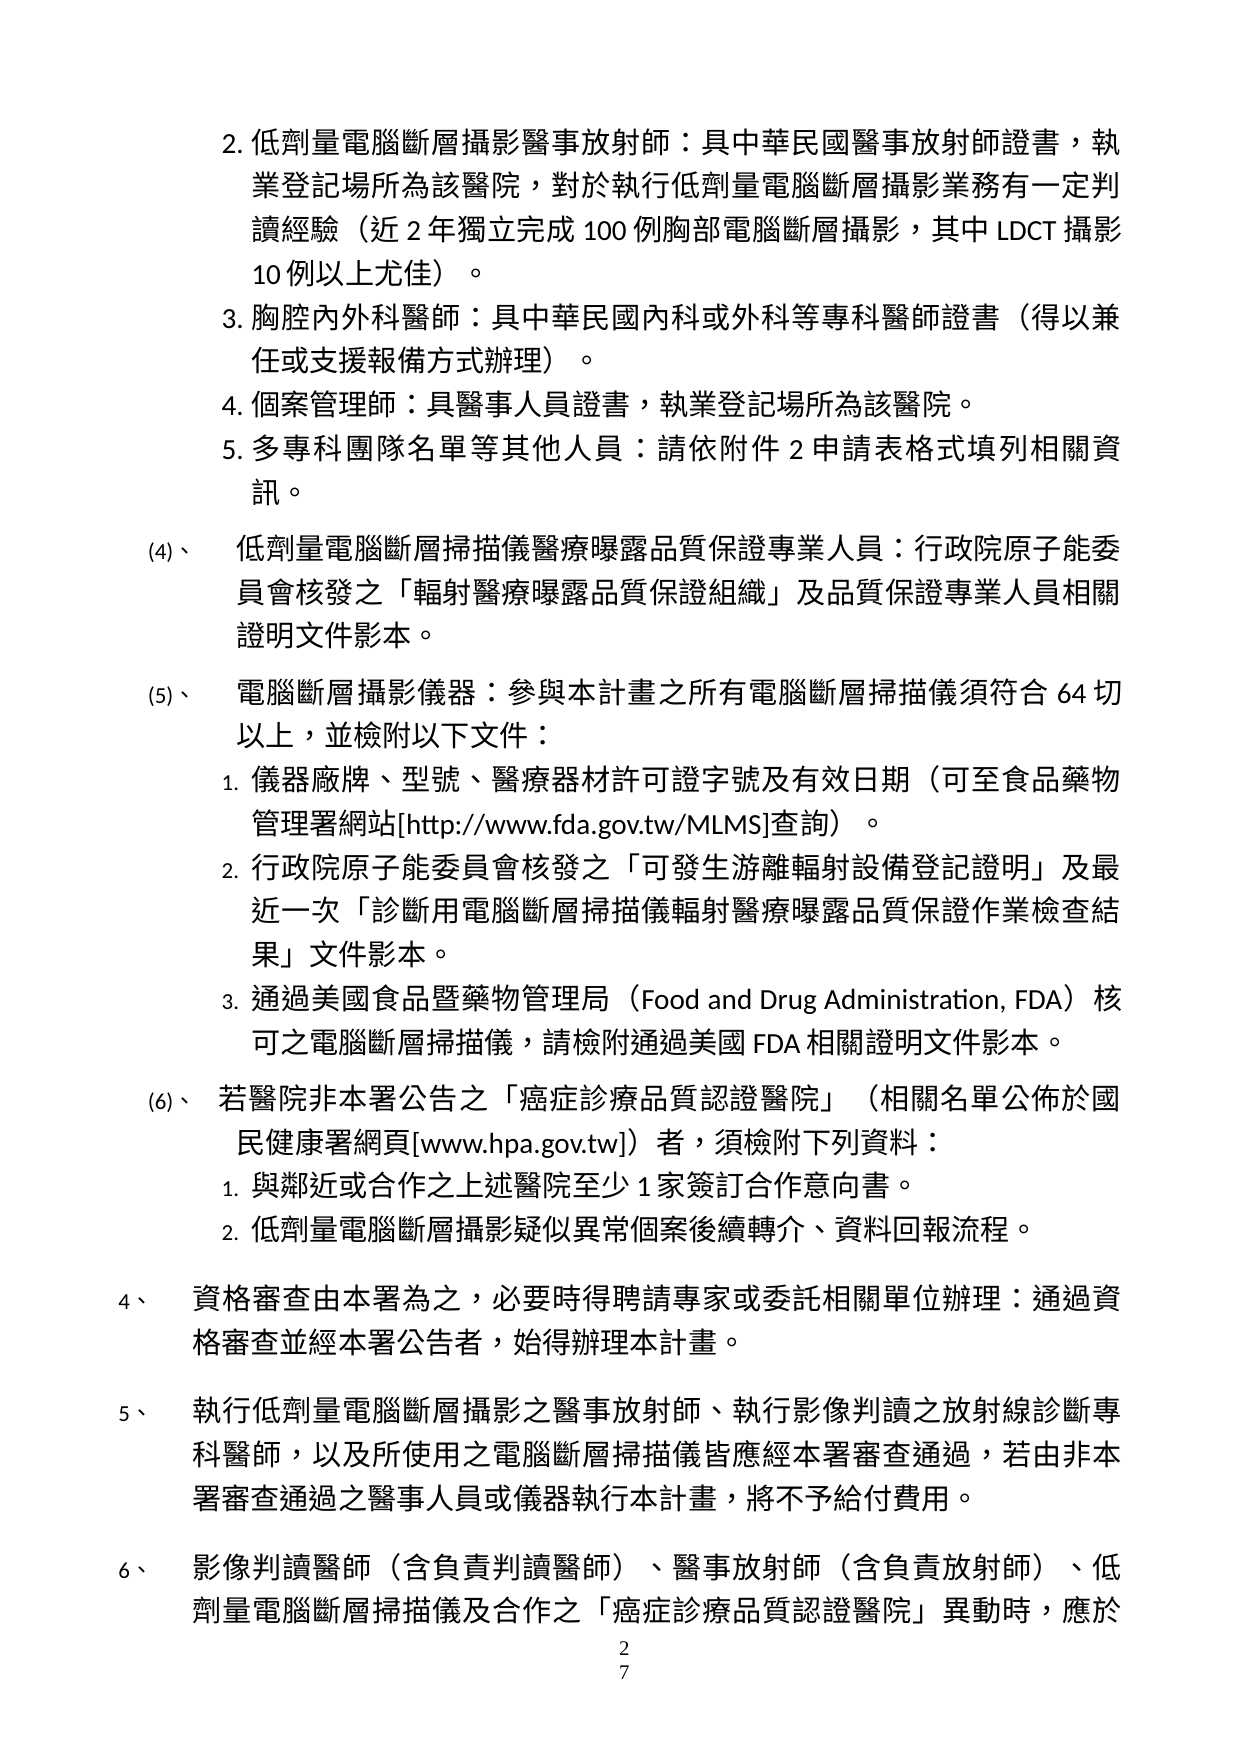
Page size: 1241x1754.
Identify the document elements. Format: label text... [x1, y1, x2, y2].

list 與鄰近或合作之上述醫院至少1家簽訂合作意向書。 [221, 1162, 1122, 1206]
list 電腦斷層攝影儀器：參與本計畫之所有電腦斷層掃描儀須符合64切以上，並檢附以下文件： [148, 668, 1122, 756]
list 若醫院非本署公告之「癌症診療品質認證醫院」（相關名單公佈於國民健康署網頁[www.hpa.gov.tw]）者，須檢附下列資料： [148, 1074, 1122, 1162]
list 個案管理師：具醫事人員證書，執業登記場所為該醫院。 [221, 381, 1122, 424]
list 儀器廠牌、型號、醫療器材許可證字號及有效日期（可至食品藥物管理署網站[http://www.fda.gov.tw/MLMS]查詢）。 [221, 756, 1122, 843]
list 胸腔內外科醫師：具中華民國內科或外科等專科醫師證書（得以兼任或支援報備方式辦理）。 [221, 293, 1122, 381]
list 影像判讀醫師（含負責判讀醫師）、醫事放射師（含負責放射師）、低劑量電腦斷層掃描儀及合作之「癌症診療品質認證醫院」異動時，應於 [118, 1543, 1122, 1631]
list 低劑量電腦斷層掃描儀醫療曝露品質保證專業人員：行政院原子能委員會核發之「輻射醫療曝露品質保證組織」及品質保證專業人員相關證明文件影本。 [148, 524, 1122, 656]
list 執行低劑量電腦斷層攝影之醫事放射師、執行影像判讀之放射線診斷專科醫師，以及所使用之電腦斷層掃描儀皆應經本署審查通過，若由非本署審查通過之醫事人員或儀器執行本計畫，將不予給付費用。 [118, 1387, 1122, 1518]
list 低劑量電腦斷層攝影醫事放射師：具中華民國醫事放射師證書，執業登記場所為該醫院，對於執行低劑量電腦斷層攝影業務有一定判讀經驗（近2年獨立完成100例胸部電腦斷層攝影，其中LDCT攝影10例以上尤佳）。 [221, 118, 1122, 293]
list 多專科團隊名單等其他人員：請依附件2申請表格式填列相關資訊。 [221, 424, 1122, 512]
list 低劑量電腦斷層攝影疑似異常個案後續轉介、資料回報流程。 [221, 1206, 1122, 1249]
list 行政院原子能委員會核發之「可發生游離輻射設備登記證明」及最近一次「診斷用電腦斷層掃描儀輻射醫療曝露品質保證作業檢查結果」文件影本。 [221, 843, 1122, 974]
list 資格審查由本署為之，必要時得聘請專家或委託相關單位辦理：通過資格審查並經本署公告者，始得辦理本計畫。 [118, 1274, 1122, 1362]
list 通過美國食品暨藥物管理局（Food and Drug Administration, FDA）核可之電腦斷層掃描儀，請檢附通過美國FDA相關證明文件影本。 [221, 974, 1122, 1062]
